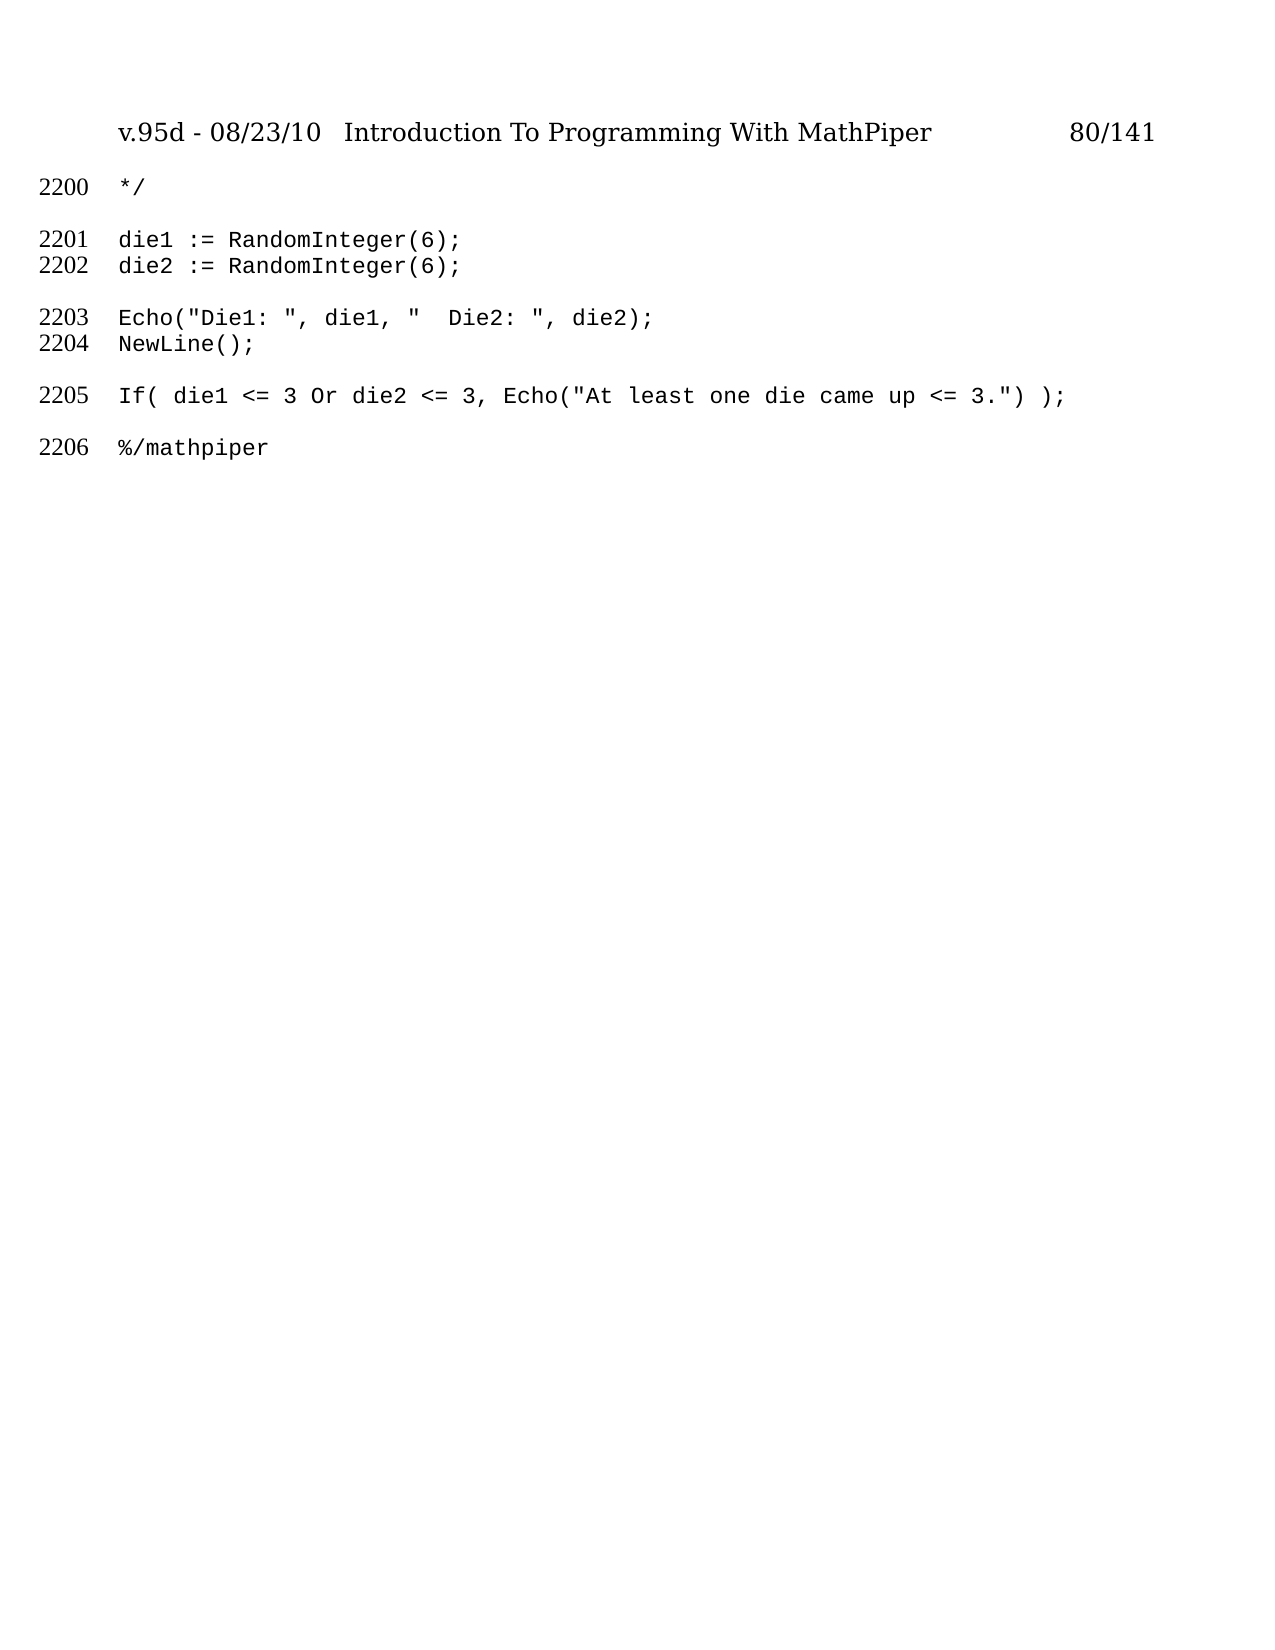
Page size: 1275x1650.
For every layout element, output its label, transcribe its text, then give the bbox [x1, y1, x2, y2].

text If( die1 <= 3 Or die2 <= 3, Echo("At least one die came up <= 3.") ); [118, 384, 1157, 410]
text */ [118, 177, 1157, 203]
text Echo("Die1: ", die1, " Die2: ", die2); [118, 306, 1157, 332]
text die2 := RandomInteger(6); [118, 254, 1157, 281]
text %/mathpiper [118, 436, 1157, 462]
text NewLine(); [118, 332, 1157, 358]
text die1 := RandomInteger(6); [118, 229, 1157, 254]
